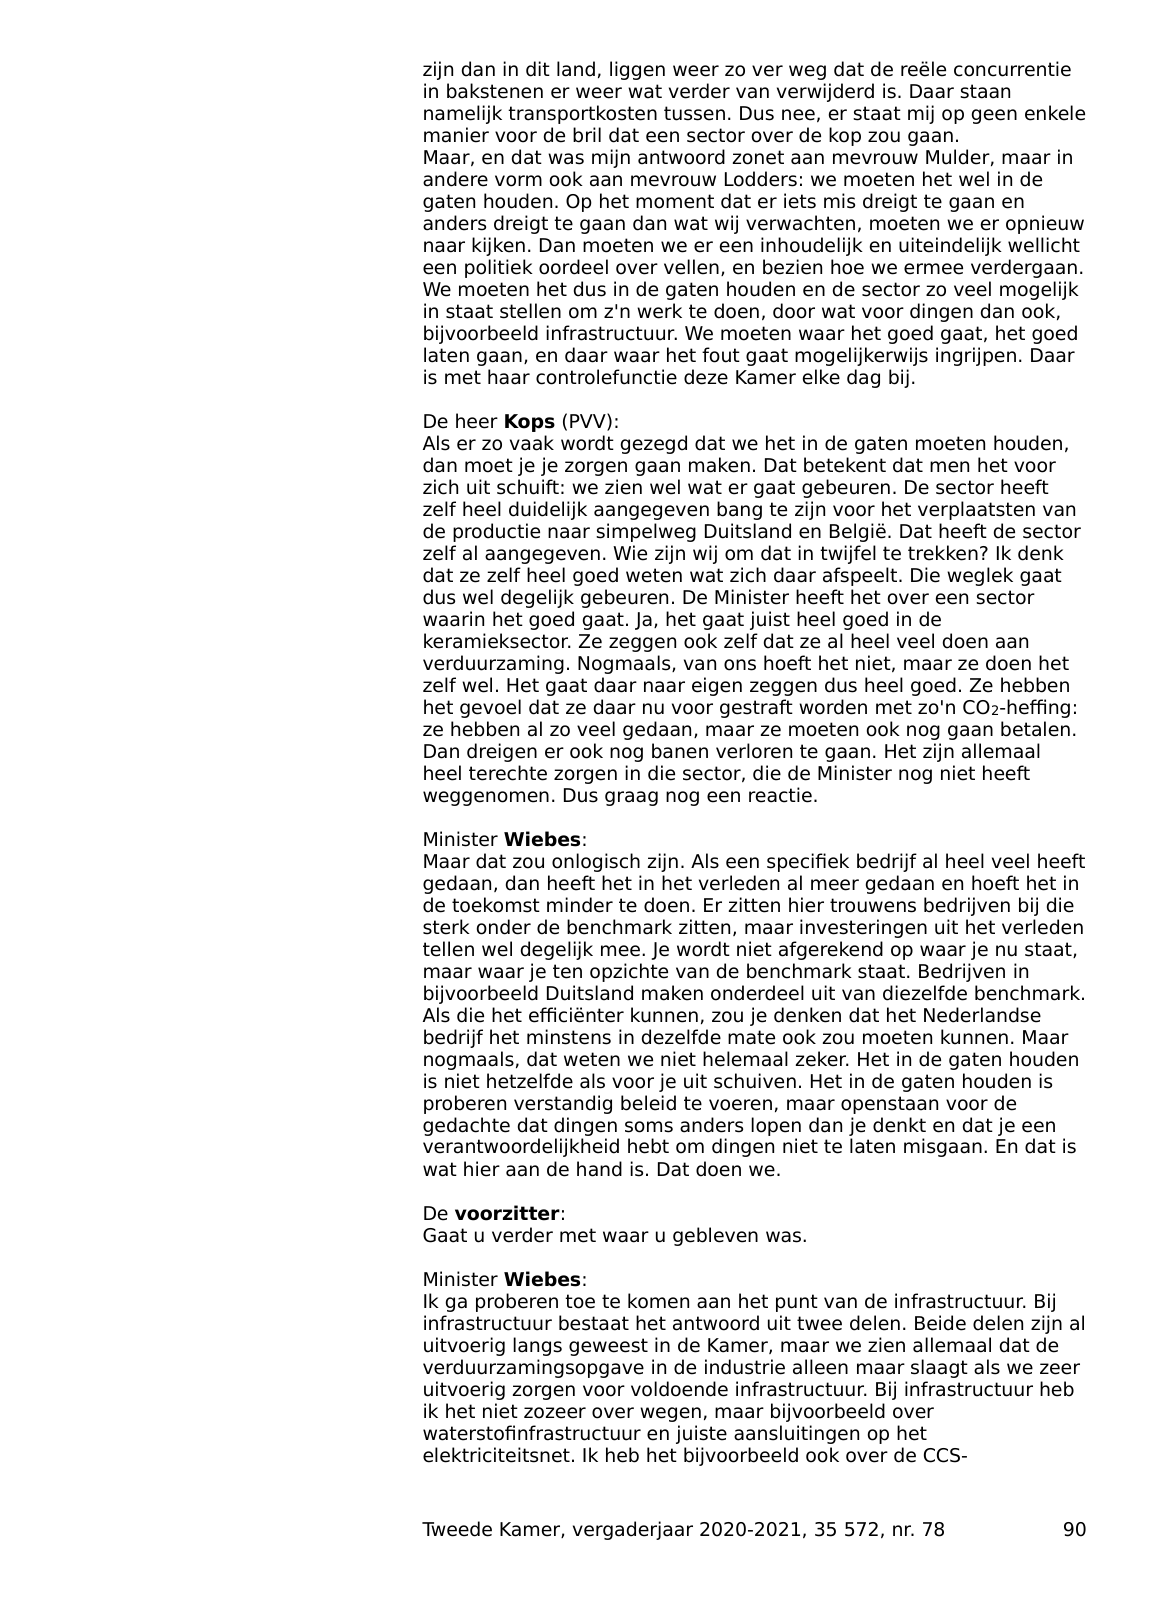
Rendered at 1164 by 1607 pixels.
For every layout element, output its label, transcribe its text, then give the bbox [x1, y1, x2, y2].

text Minister Wiebes: [422, 829, 1087, 851]
text Maar dat zou onlogisch zijn. Als een specifiek bedrijf al heel veel heeft gedaan, dan heeft het in het verleden al meer gedaan en hoeft het in de toekomst minder te doen. Er zitten hier trouwens bedrijven bij die sterk onder de benchmark zitten, maar investeringen uit het verleden tellen wel degelijk mee. Je wordt niet afgerekend op waar je nu staat, maar waar je ten opzichte van de benchmark staat. Bedrijven in bijvoorbeeld Duitsland maken onderdeel uit van diezelfde benchmark. Als die het efficiënter kunnen, zou je denken dat het Nederlandse bedrijf het minstens in dezelfde mate ook zou moeten kunnen. Maar nogmaals, dat weten we niet helemaal zeker. Het in de gaten houden is niet hetzelfde als voor je uit schuiven. Het in de gaten houden is proberen verstandig beleid te voeren, maar openstaan voor de gedachte dat dingen soms anders lopen dan je denkt en dat je een verantwoordelijkheid hebt om dingen niet te laten misgaan. En dat is wat hier aan de hand is. Dat doen we. [422, 851, 1087, 1180]
text zijn dan in dit land, liggen weer zo ver weg dat de reële concurrentie in bakstenen er weer wat verder van verwijderd is. Daar staan namelijk transportkosten tussen. Dus nee, er staat mij op geen enkele manier voor de bril dat een sector over de kop zou gaan. [422, 59, 1087, 147]
text Gaat u verder met waar u gebleven was. [422, 1224, 1087, 1247]
text Minister Wiebes: [422, 1269, 1087, 1291]
text De voorzitter: [422, 1203, 1087, 1224]
text Als er zo vaak wordt gezegd dat we het in de gaten moeten houden, dan moet je je zorgen gaan maken. Dat betekent dat men het voor zich uit schuift: we zien wel wat er gaat gebeuren. De sector heeft zelf heel duidelijk aangegeven bang te zijn voor het verplaatsten van de productie naar simpelweg Duitsland en België. Dat heeft de sector zelf al aangegeven. Wie zijn wij om dat in twijfel te trekken? Ik denk dat ze zelf heel goed weten wat zich daar afspeelt. Die weglek gaat dus wel degelijk gebeuren. De Minister heeft het over een sector waarin het goed gaat. Ja, het gaat juist heel goed in de keramieksector. Ze zeggen ook zelf dat ze al heel veel doen aan verduurzaming. Nogmaals, van ons hoeft het niet, maar ze doen het zelf wel. Het gaat daar naar eigen zeggen dus heel goed. Ze hebben het gevoel dat ze daar nu voor gestraft worden met zo'n CO2-heffing: ze hebben al zo veel gedaan, maar ze moeten ook nog gaan betalen. Dan dreigen er ook nog banen verloren te gaan. Het zijn allemaal heel terechte zorgen in die sector, die de Minister nog niet heeft weggenomen. Dus graag nog een reactie. [422, 433, 1087, 807]
text Maar, en dat was mijn antwoord zonet aan mevrouw Mulder, maar in andere vorm ook aan mevrouw Lodders: we moeten het wel in de gaten houden. Op het moment dat er iets mis dreigt te gaan en anders dreigt te gaan dan wat wij verwachten, moeten we er opnieuw naar kijken. Dan moeten we er een inhoudelijk en uiteindelijk wellicht een politiek oordeel over vellen, en bezien hoe we ermee verdergaan. We moeten het dus in de gaten houden en de sector zo veel mogelijk in staat stellen om z'n werk te doen, door wat voor dingen dan ook, bijvoorbeeld infrastructuur. We moeten waar het goed gaat, het goed laten gaan, en daar waar het fout gaat mogelijkerwijs ingrijpen. Daar is met haar controlefunctie deze Kamer elke dag bij. [422, 147, 1087, 389]
text Ik ga proberen toe te komen aan het punt van de infrastructuur. Bij infrastructuur bestaat het antwoord uit twee delen. Beide delen zijn al uitvoerig langs geweest in de Kamer, maar we zien allemaal dat de verduurzamingsopgave in de industrie alleen maar slaagt als we zeer uitvoerig zorgen voor voldoende infrastructuur. Bij infrastructuur heb ik het niet zozeer over wegen, maar bijvoorbeeld over waterstofinfrastructuur en juiste aansluitingen op het elektriciteitsnet. Ik heb het bijvoorbeeld ook over de CCS- [422, 1291, 1087, 1467]
text De heer Kops (PVV): [422, 411, 1087, 433]
